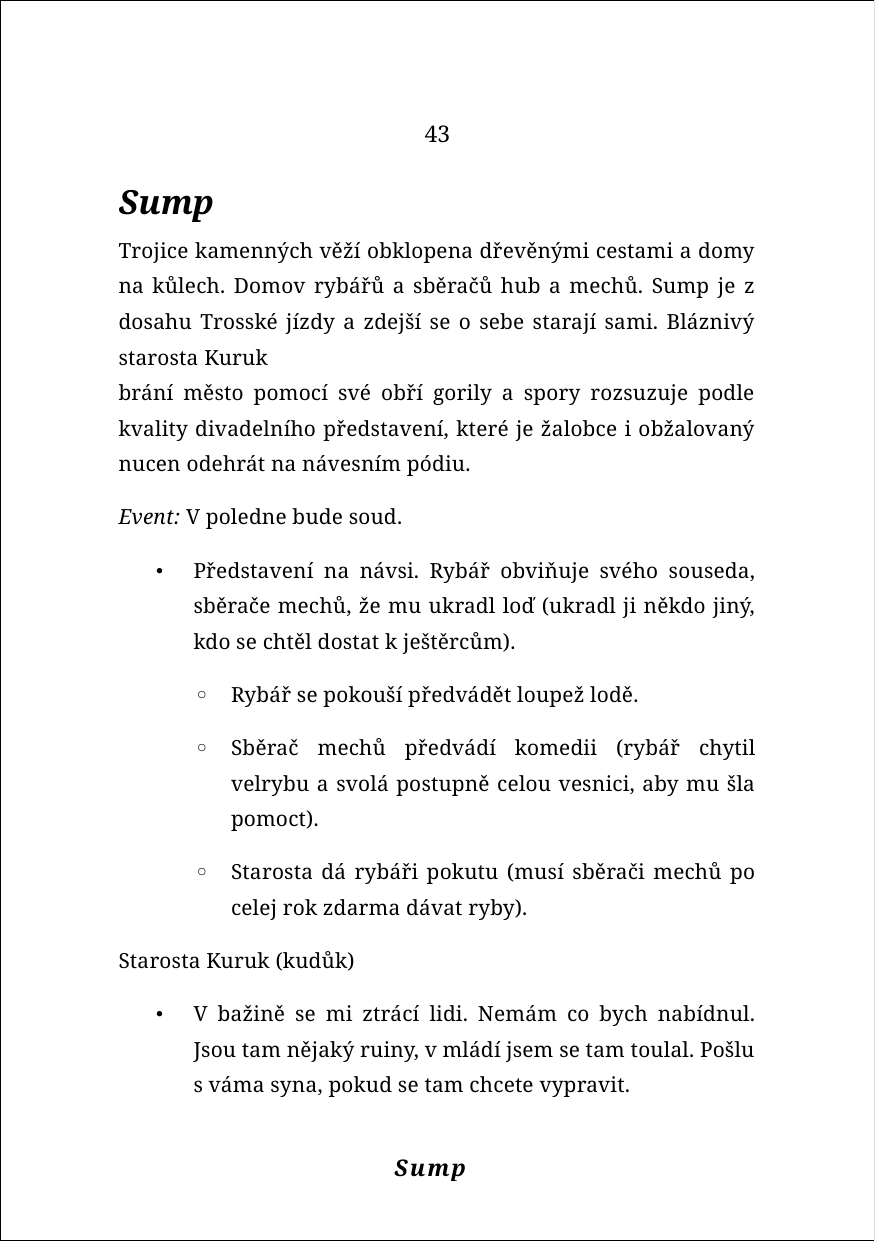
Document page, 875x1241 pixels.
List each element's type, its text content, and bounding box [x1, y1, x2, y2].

list Starosta dá rybáři pokutu (musí sběrači mechů po celej rok zdarma dávat ryby). [193, 857, 756, 921]
list Rybář se pokouší předvádět loupež lodě. [193, 680, 756, 708]
list Představení na návsi. Rybář obviňuje svého souseda, sběrače mechů, že mu ukradl loď (ukradl ji někdo jiný, kdo se chtěl dostat k ještěrcům). [156, 556, 756, 655]
text Event: V poledne bude soud. [118, 502, 756, 531]
subtitle Sump [118, 179, 756, 224]
text Trojice kamenných věží obklopena dřevěnými cestami a domy na kůlech. Domov rybářů a sběračů hub a mechů. Sump je z dosahu Trosské jízdy a zdejší se o sebe starají sami. Bláznivý starosta Kuruk brání město pomocí své obří gorily a spory rozsuzuje podle kvality divadelního představení, které je žalobce i obžalovaný nucen odehrát na návesním pódiu. [118, 236, 756, 478]
list Sběrač mechů předvádí komedii (rybář chytil velrybu a svolá postupně celou vesnici, aby mu šla pomoct). [193, 733, 756, 833]
list V bažině se mi ztrácí lidi. Nemám co bych nabídnul. Jsou tam nějaký ruiny, v mládí jsem se tam toulal. Pošlu s váma syna, pokud se tam chcete vypravit. [156, 999, 756, 1099]
text Starosta Kuruk (kudůk) [118, 946, 756, 975]
